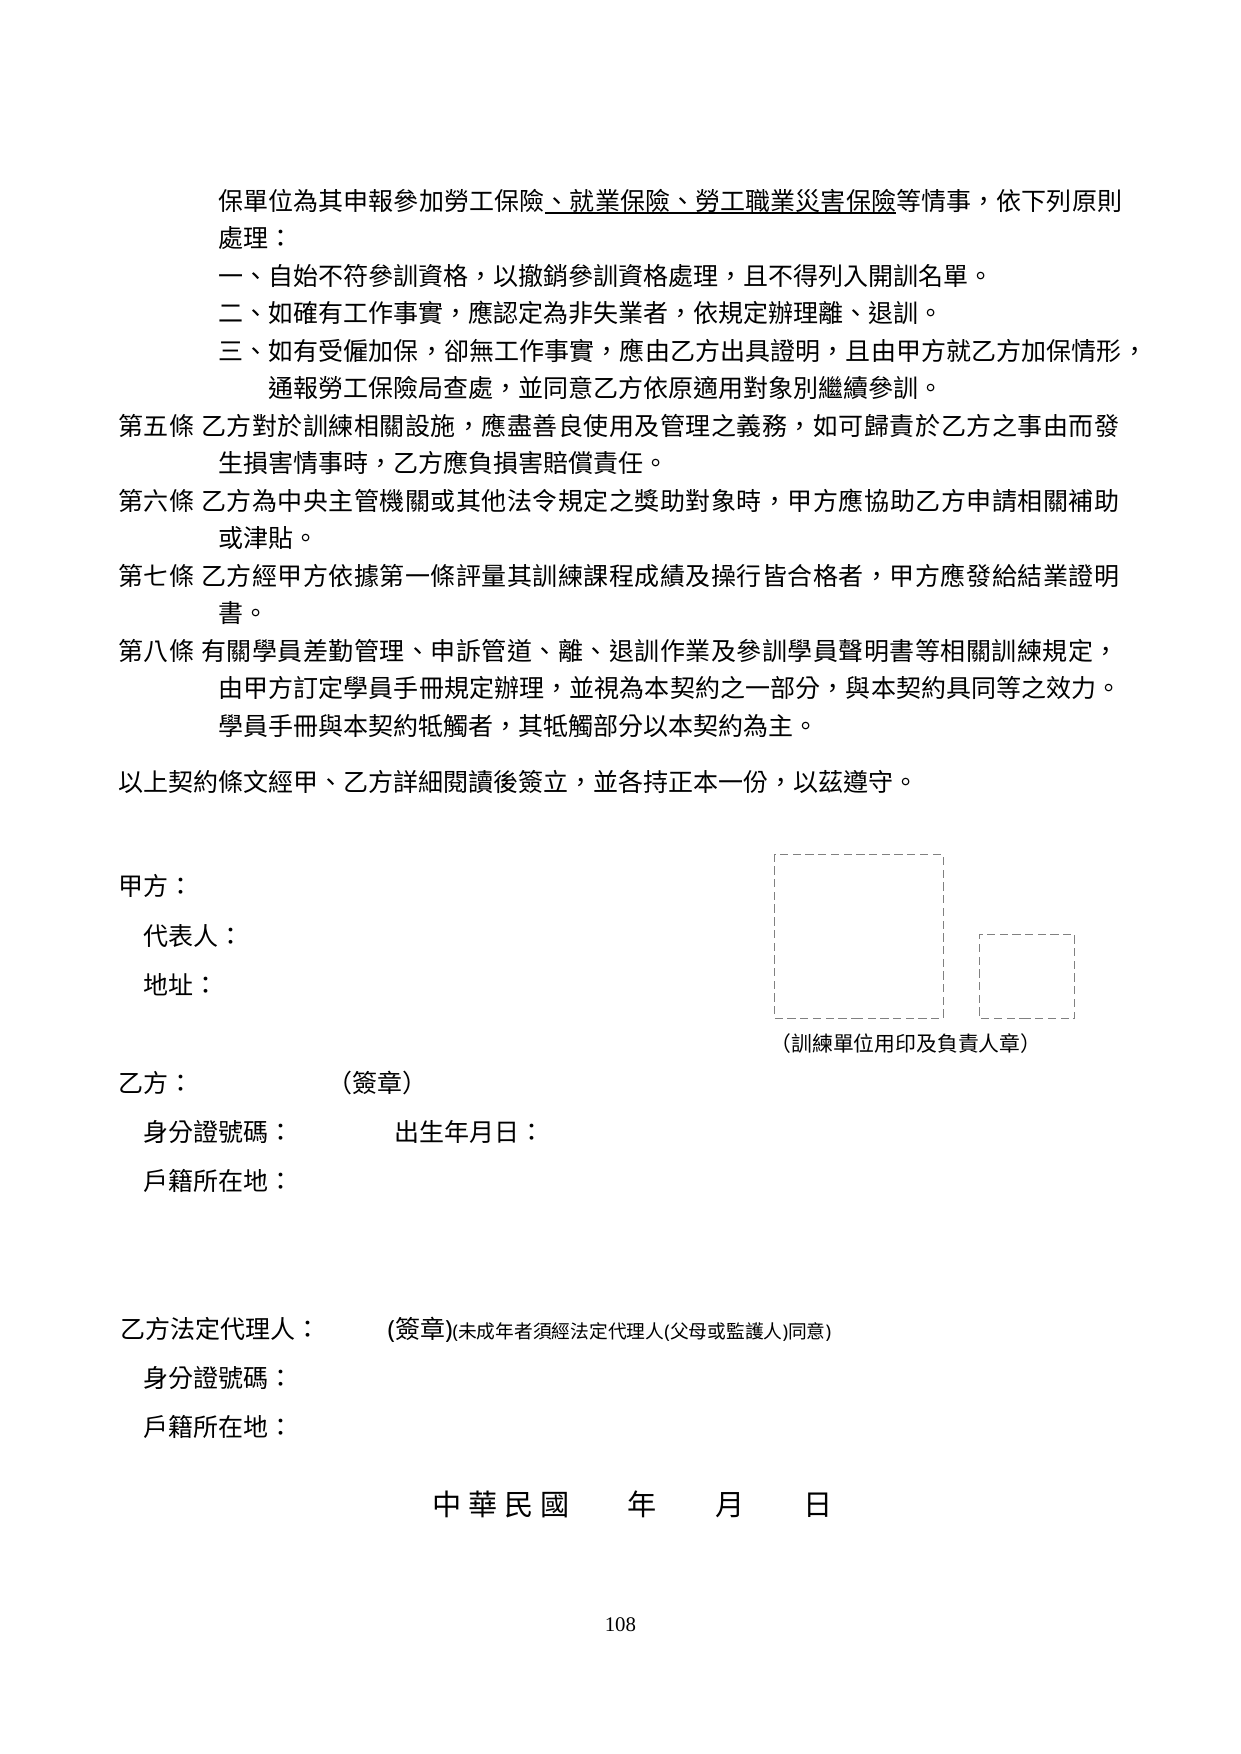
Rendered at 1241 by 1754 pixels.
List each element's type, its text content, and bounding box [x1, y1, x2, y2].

text 乙方法定代理人： (簽章)(未成年者須經法定代理人(父母或監護人)同意) [120, 1305, 1122, 1347]
text 第五條 乙方對於訓練相關設施，應盡善良使用及管理之義務，如可歸責於乙方之事由而發生損害情事時，乙方應負損害賠償責任。 [118, 405, 1122, 480]
text 第八條 有關學員差勤管理、申訴管道、離、退訓作業及參訓學員聲明書等相關訓練規定，由甲方訂定學員手冊規定辦理，並視為本契約之一部分，與本契約具同等之效力。學員手冊與本契約牴觸者，其牴觸部分以本契約為主。 [118, 630, 1122, 742]
text 中 華 民 國 年 月 日 [118, 1482, 1122, 1524]
text 地址： [118, 961, 1122, 1002]
text 甲方： [118, 862, 1122, 904]
text 身分證號碼： [118, 1354, 1122, 1396]
text 以上契約條文經甲、乙方詳細閱讀後簽立，並各持正本一份，以茲遵守。 [118, 761, 1122, 799]
text 身分證號碼： 出生年月日： [118, 1108, 1122, 1150]
text 戶籍所在地： [118, 1403, 1122, 1445]
text 第七條 乙方經甲方依據第一條評量其訓練課程成績及操行皆合格者，甲方應發給結業證明書。 [118, 555, 1122, 630]
text 二、如確有工作事實，應認定為非失業者，依規定辦理離、退訓。 [218, 292, 1122, 330]
text 第六條 乙方為中央主管機關或其他法令規定之獎助對象時，甲方應協助乙方申請相關補助或津貼。 [118, 480, 1122, 555]
text 保單位為其申報參加勞工保險、就業保險、勞工職業災害保險等情事，依下列原則處理： [118, 180, 1122, 255]
text 代表人： [118, 912, 1122, 953]
text 戶籍所在地： [118, 1157, 1122, 1199]
text 三、如有受僱加保，卻無工作事實，應由乙方出具證明，且由甲方就乙方加保情形，通報勞工保險局查處，並同意乙方依原適用對象別繼續參訓。 [218, 330, 1122, 405]
text 一、自始不符參訓資格，以撤銷參訓資格處理，且不得列入開訓名單。 [218, 255, 1122, 292]
text 乙方： （簽章） [118, 1059, 1122, 1101]
